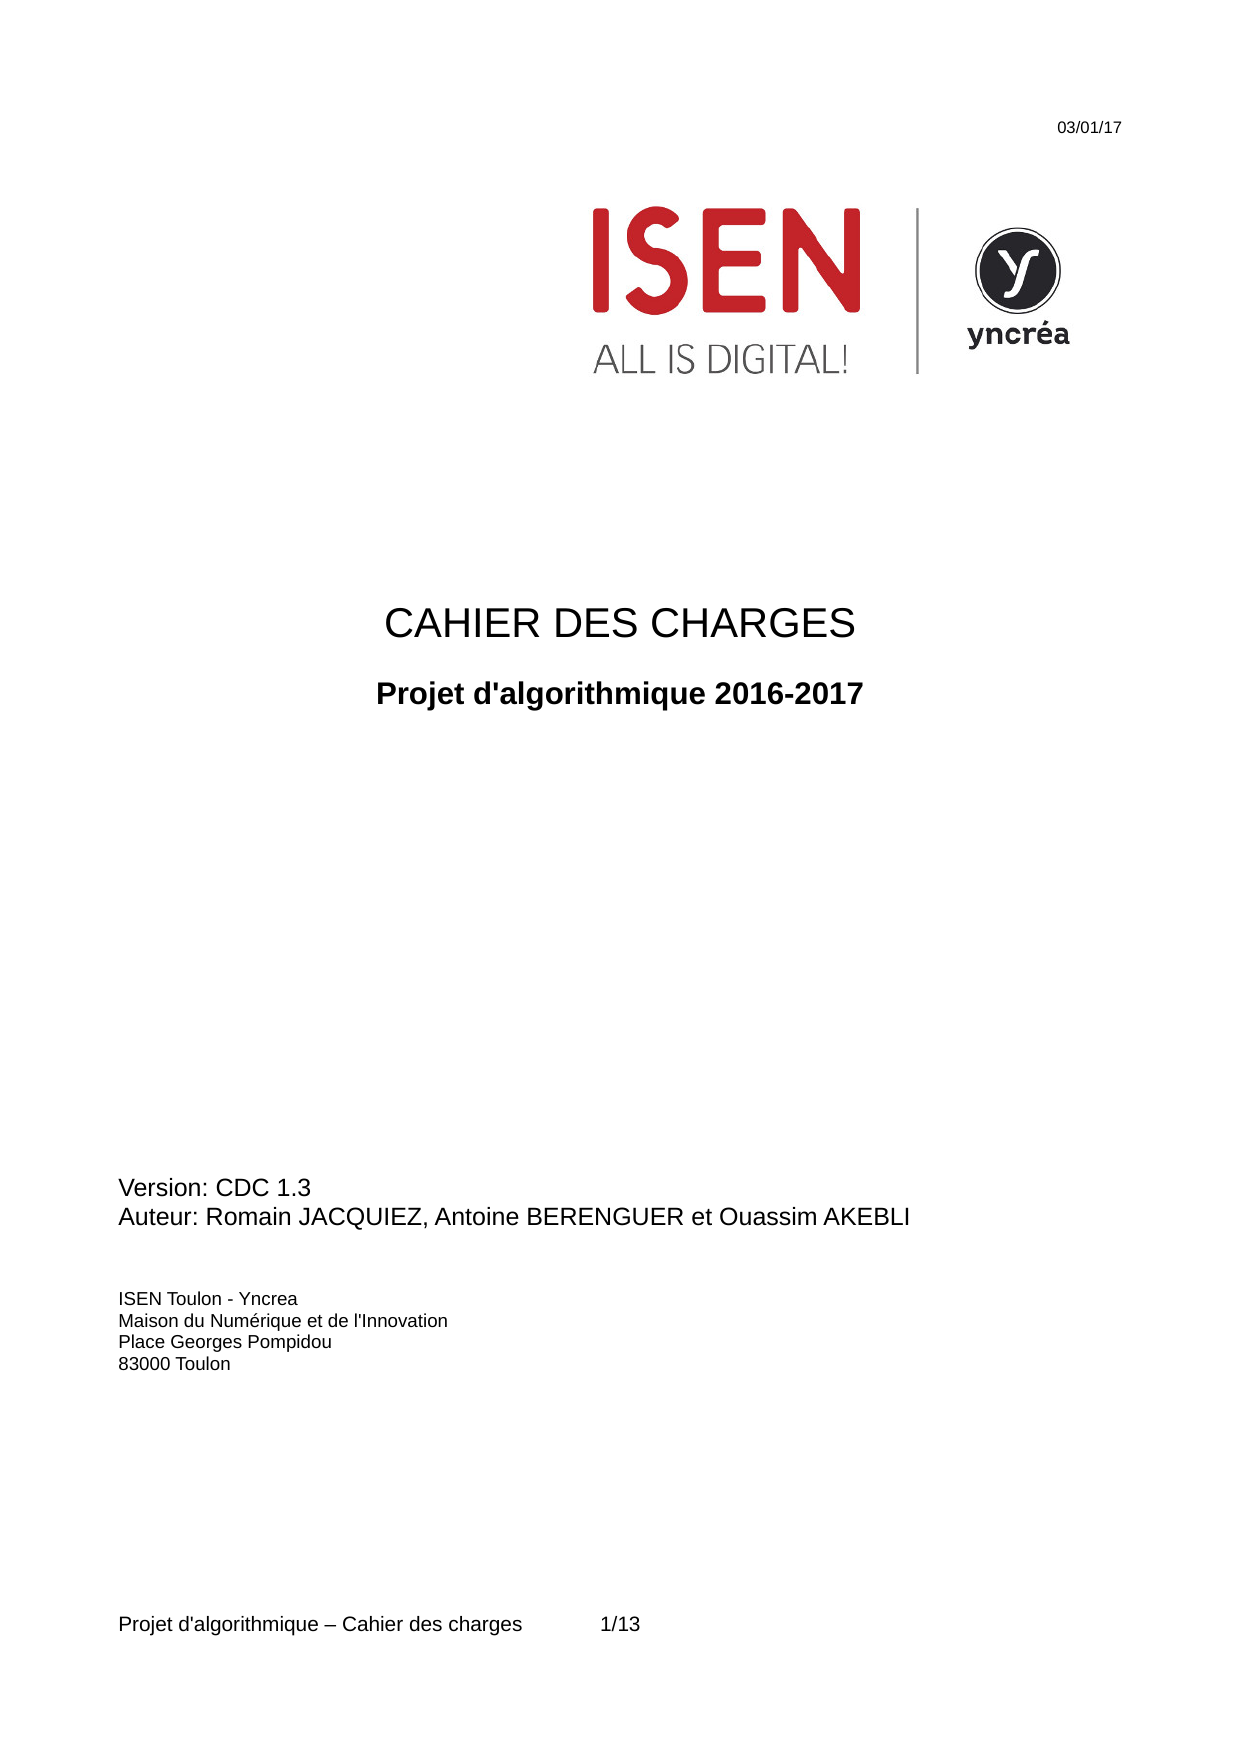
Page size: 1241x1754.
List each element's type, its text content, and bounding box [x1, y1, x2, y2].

text CAHIER DES CHARGES [118, 598, 1122, 646]
picture [541, 168, 1120, 405]
text Auteur: Romain JACQUIEZ, Antoine BERENGUER et Ouassim AKEBLI [118, 1202, 1122, 1231]
text Version: CDC 1.3 [118, 1173, 1122, 1202]
text Projet d'algorithmique 2016-2017 [118, 675, 1122, 711]
text 83000 Toulon [118, 1353, 1122, 1374]
text ISEN Toulon - Yncrea Maison du Numérique et de l'Innovation Place Georges Pompidou [118, 1288, 1122, 1353]
